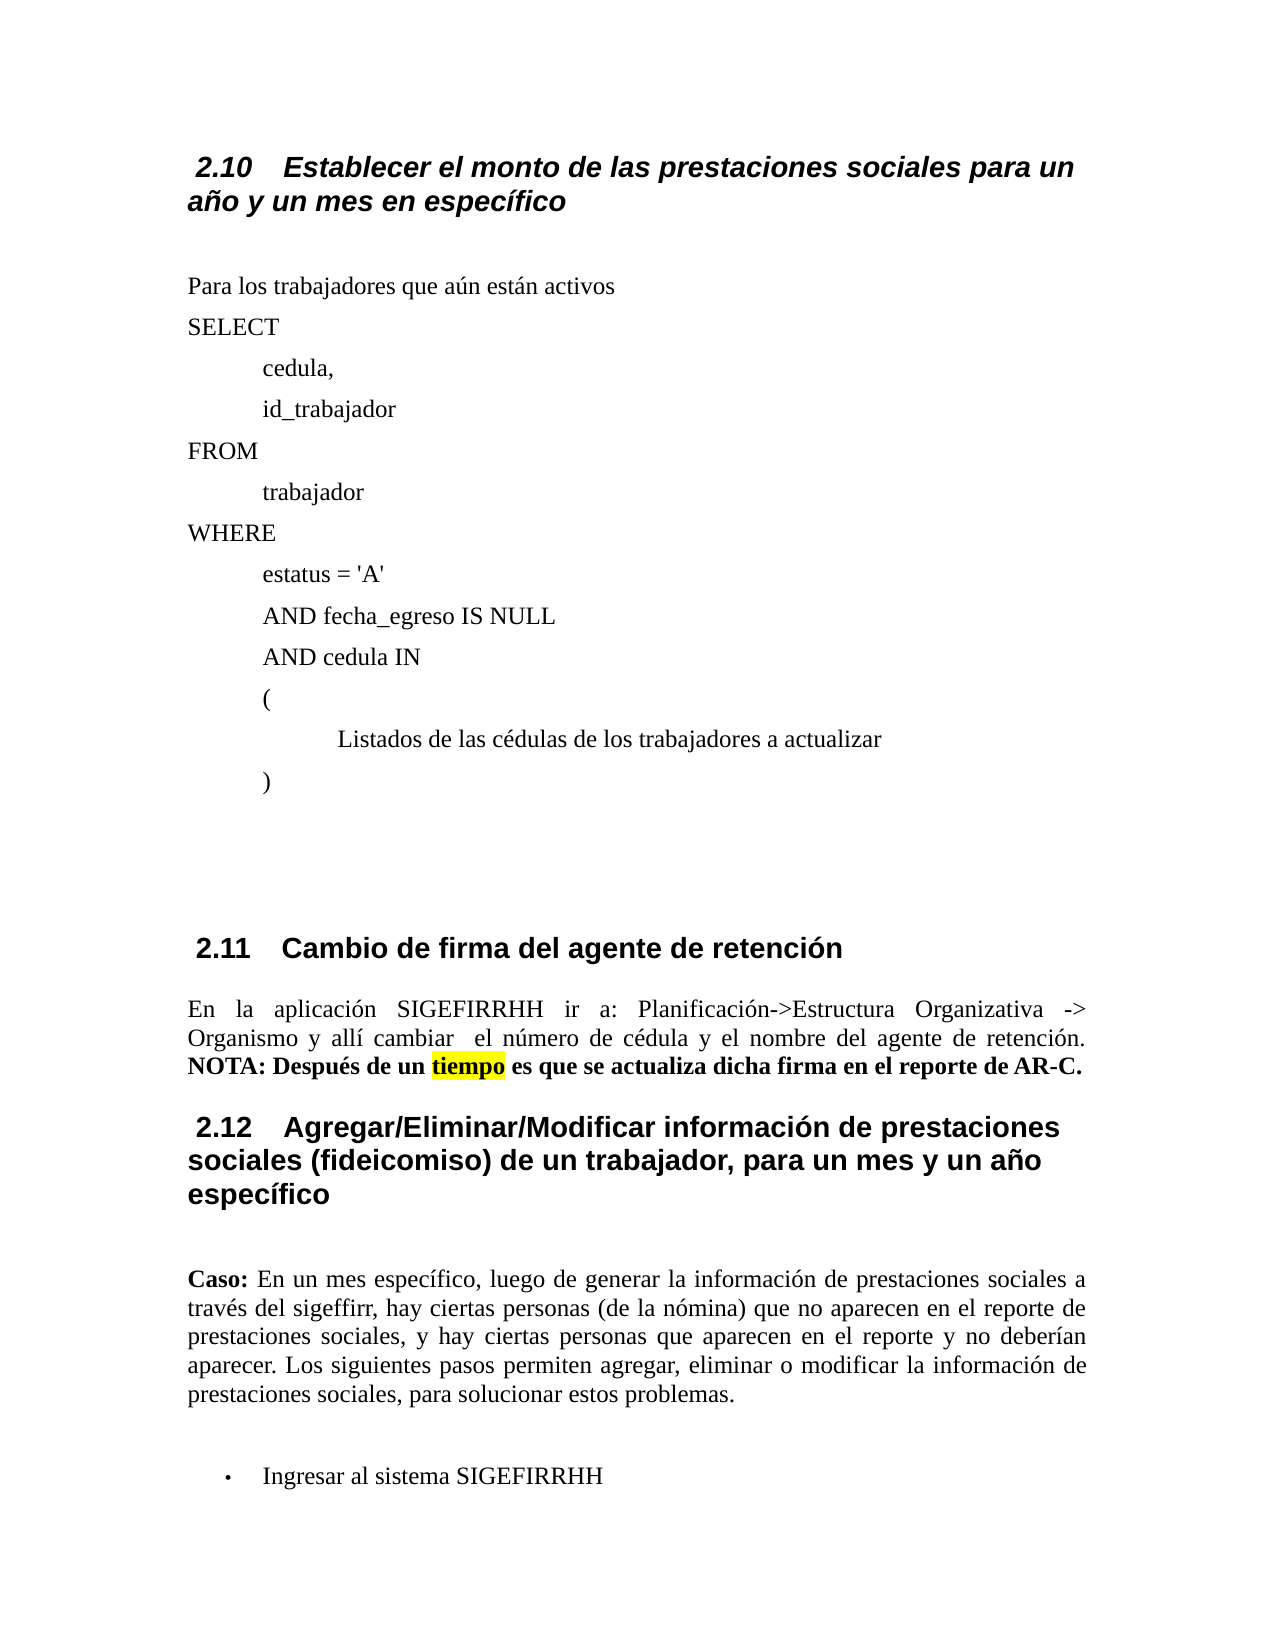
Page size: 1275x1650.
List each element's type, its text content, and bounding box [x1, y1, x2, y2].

text Para los trabajadores que aún están activos [187, 271, 1087, 299]
subtitle Cambio de firma del agente de retención [187, 931, 1087, 964]
text En la aplicación SIGEFIRRHH ir a: Planificación->Estructura Organizativa -> Organismo y allí cambiar el número de cédula y el nombre del agente de retención. NOTA: Después de un tiempo es que se actualiza dicha firma en el reporte de AR-C. [187, 994, 1087, 1080]
text cedula, [187, 353, 1087, 382]
subtitle Establecer el monto de las prestaciones sociales para un año y un mes en específico [187, 150, 1087, 217]
text Listados de las cédulas de los trabajadores a actualizar [187, 724, 1087, 753]
text AND cedula IN [187, 642, 1087, 671]
text FROM [187, 436, 1087, 464]
text SELECT [187, 312, 1087, 341]
text ) [187, 766, 1087, 794]
text WHERE [187, 518, 1087, 547]
text Caso: En un mes específico, luego de generar la información de prestaciones sociales a través del sigeffirr, hay ciertas personas (de la nómina) que no aparecen en el reporte de prestaciones sociales, y hay ciertas personas que aparecen en el reporte y no deberían aparecer. Los siguientes pasos permiten agregar, eliminar o modificar la información de prestaciones sociales, para solucionar estos problemas. [187, 1264, 1087, 1408]
subtitle Agregar/Eliminar/Modificar información de prestaciones sociales (fideicomiso) de un trabajador, para un mes y un año específico [187, 1109, 1087, 1210]
text estatus = 'A' [187, 559, 1087, 588]
text ( [187, 683, 1087, 712]
text id_trabajador [187, 394, 1087, 423]
text trabajador [187, 477, 1087, 506]
text AND fecha_egreso IS NULL [187, 601, 1087, 629]
list Ingresar al sistema SIGEFIRRHH [225, 1461, 1087, 1490]
